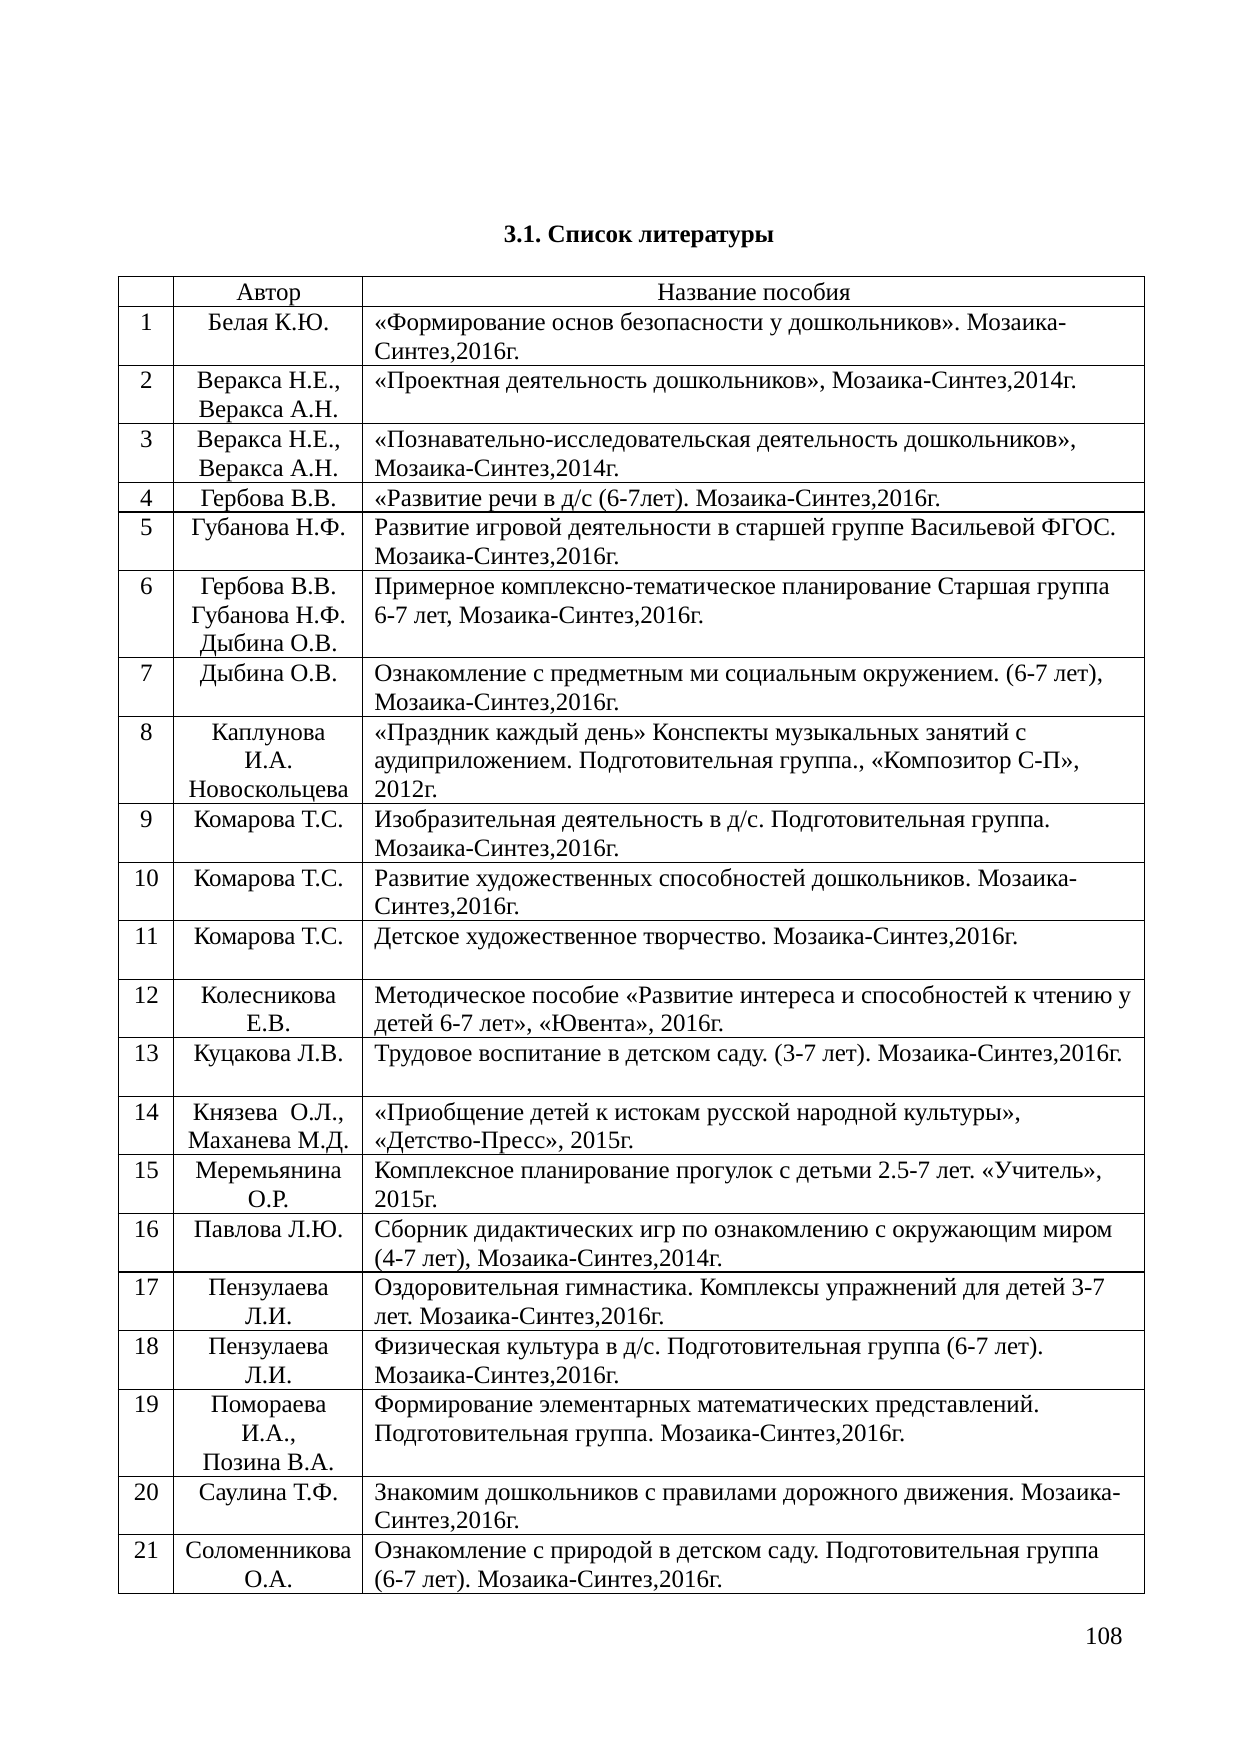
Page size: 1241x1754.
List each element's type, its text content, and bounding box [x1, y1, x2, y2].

table_cell Методическое пособие «Развитие интереса и способностей к чтению у детей 6-7 лет», «Ювента», 2016г. [363, 980, 1144, 1037]
table_cell Знакомим дошкольников с правилами дорожного движения. Мозаика-Синтез,2016г. [363, 1477, 1144, 1534]
table_header [119, 277, 173, 306]
table_cell Соломенникова О.А. [174, 1535, 362, 1593]
table_cell 2 [119, 366, 173, 423]
table_cell Гербова В.В. Губанова Н.Ф. Дыбина О.В. [174, 571, 362, 657]
table_cell Губанова Н.Ф. [174, 513, 362, 570]
table_cell 19 [119, 1390, 173, 1476]
table_cell Каплунова И.А. Новоскольцева [174, 717, 362, 803]
table_cell Ознакомление с предметным ми социальным окружением. (6-7 лет), Мозаика-Синтез,2016г. [363, 658, 1144, 716]
table_cell Оздоровительная гимнастика. Комплексы упражнений для детей 3-7 лет. Мозаика-Синтез,2016г. [363, 1273, 1144, 1330]
table_cell 15 [119, 1155, 173, 1213]
table_cell 20 [119, 1477, 173, 1534]
table_cell 18 [119, 1331, 173, 1388]
table_header Название пособия [363, 277, 1144, 306]
table_cell Гербова В.В. [174, 483, 362, 511]
table_cell Веракса Н.Е., Веракса А.Н. [174, 424, 362, 482]
table_cell 1 [119, 307, 173, 364]
text 3.1. Список литературы [156, 219, 1122, 247]
table_cell «Развитие речи в д/с (6-7лет). Мозаика-Синтез,2016г. [363, 483, 1144, 511]
table_cell «Формирование основ безопасности у дошкольников». Мозаика-Синтез,2016г. [363, 307, 1144, 364]
table_cell Саулина Т.Ф. [174, 1477, 362, 1534]
table_cell «Познавательно-исследовательская деятельность дошкольников», Мозаика-Синтез,2014г. [363, 424, 1144, 482]
table_cell Комплексное планирование прогулок с детьми 2.5-7 лет. «Учитель», 2015г. [363, 1155, 1144, 1213]
table_cell 7 [119, 658, 173, 716]
table_cell Павлова Л.Ю. [174, 1214, 362, 1271]
table_cell Князева О.Л., Маханева М.Д. [174, 1097, 362, 1154]
table_cell Пензулаева Л.И. [174, 1331, 362, 1388]
table_header Автор [174, 277, 362, 306]
table_cell Помораева И.А., Позина В.А. [174, 1390, 362, 1476]
table_cell Примерное комплексно-тематическое планирование Старшая группа 6-7 лет, Мозаика-Синтез,2016г. [363, 571, 1144, 657]
table_cell 12 [119, 980, 173, 1037]
table_cell Меремьянина О.Р. [174, 1155, 362, 1213]
table_cell Изобразительная деятельность в д/с. Подготовительная группа. Мозаика-Синтез,2016г. [363, 804, 1144, 862]
table_cell Физическая культура в д/с. Подготовительная группа (6-7 лет). Мозаика-Синтез,2016г. [363, 1331, 1144, 1388]
table_cell «Праздник каждый день» Конспекты музыкальных занятий с аудиприложением. Подготовительная группа., «Композитор С-П», 2012г. [363, 717, 1144, 803]
table_cell 3 [119, 424, 173, 482]
table_cell 11 [119, 921, 173, 979]
table_cell Трудовое воспитание в детском саду. (3-7 лет). Мозаика-Синтез,2016г. [363, 1038, 1144, 1096]
table_cell 6 [119, 571, 173, 657]
table_cell 17 [119, 1273, 173, 1330]
table_cell 16 [119, 1214, 173, 1271]
table_cell Колесникова Е.В. [174, 980, 362, 1037]
table_cell «Приобщение детей к истокам русской народной культуры», «Детство-Пресс», 2015г. [363, 1097, 1144, 1154]
table_cell Комарова Т.С. [174, 804, 362, 862]
table_cell Формирование элементарных математических представлений. Подготовительная группа. Мозаика-Синтез,2016г. [363, 1390, 1144, 1476]
table_cell 10 [119, 863, 173, 920]
table_cell 13 [119, 1038, 173, 1096]
table_cell Белая К.Ю. [174, 307, 362, 364]
table_cell 5 [119, 513, 173, 570]
table_cell 8 [119, 717, 173, 803]
table_cell 4 [119, 483, 173, 511]
table_cell Веракса Н.Е., Веракса А.Н. [174, 366, 362, 423]
table_cell «Проектная деятельность дошкольников», Мозаика-Синтез,2014г. [363, 366, 1144, 423]
table_cell 9 [119, 804, 173, 862]
table_cell Пензулаева Л.И. [174, 1273, 362, 1330]
table_cell Комарова Т.С. [174, 921, 362, 979]
table_cell Дыбина О.В. [174, 658, 362, 716]
table_cell 14 [119, 1097, 173, 1154]
table_cell Сборник дидактических игр по ознакомлению с окружающим миром (4-7 лет), Мозаика-Синтез,2014г. [363, 1214, 1144, 1271]
table_cell 21 [119, 1535, 173, 1593]
table_cell Ознакомление с природой в детском саду. Подготовительная группа (6-7 лет). Мозаика-Синтез,2016г. [363, 1535, 1144, 1593]
table_cell Развитие художественных способностей дошкольников. Мозаика-Синтез,2016г. [363, 863, 1144, 920]
table_cell Развитие игровой деятельности в старшей группе Васильевой ФГОС. Мозаика-Синтез,2016г. [363, 513, 1144, 570]
table_cell Комарова Т.С. [174, 863, 362, 920]
table_cell Детское художественное творчество. Мозаика-Синтез,2016г. [363, 921, 1144, 979]
table_cell Куцакова Л.В. [174, 1038, 362, 1096]
